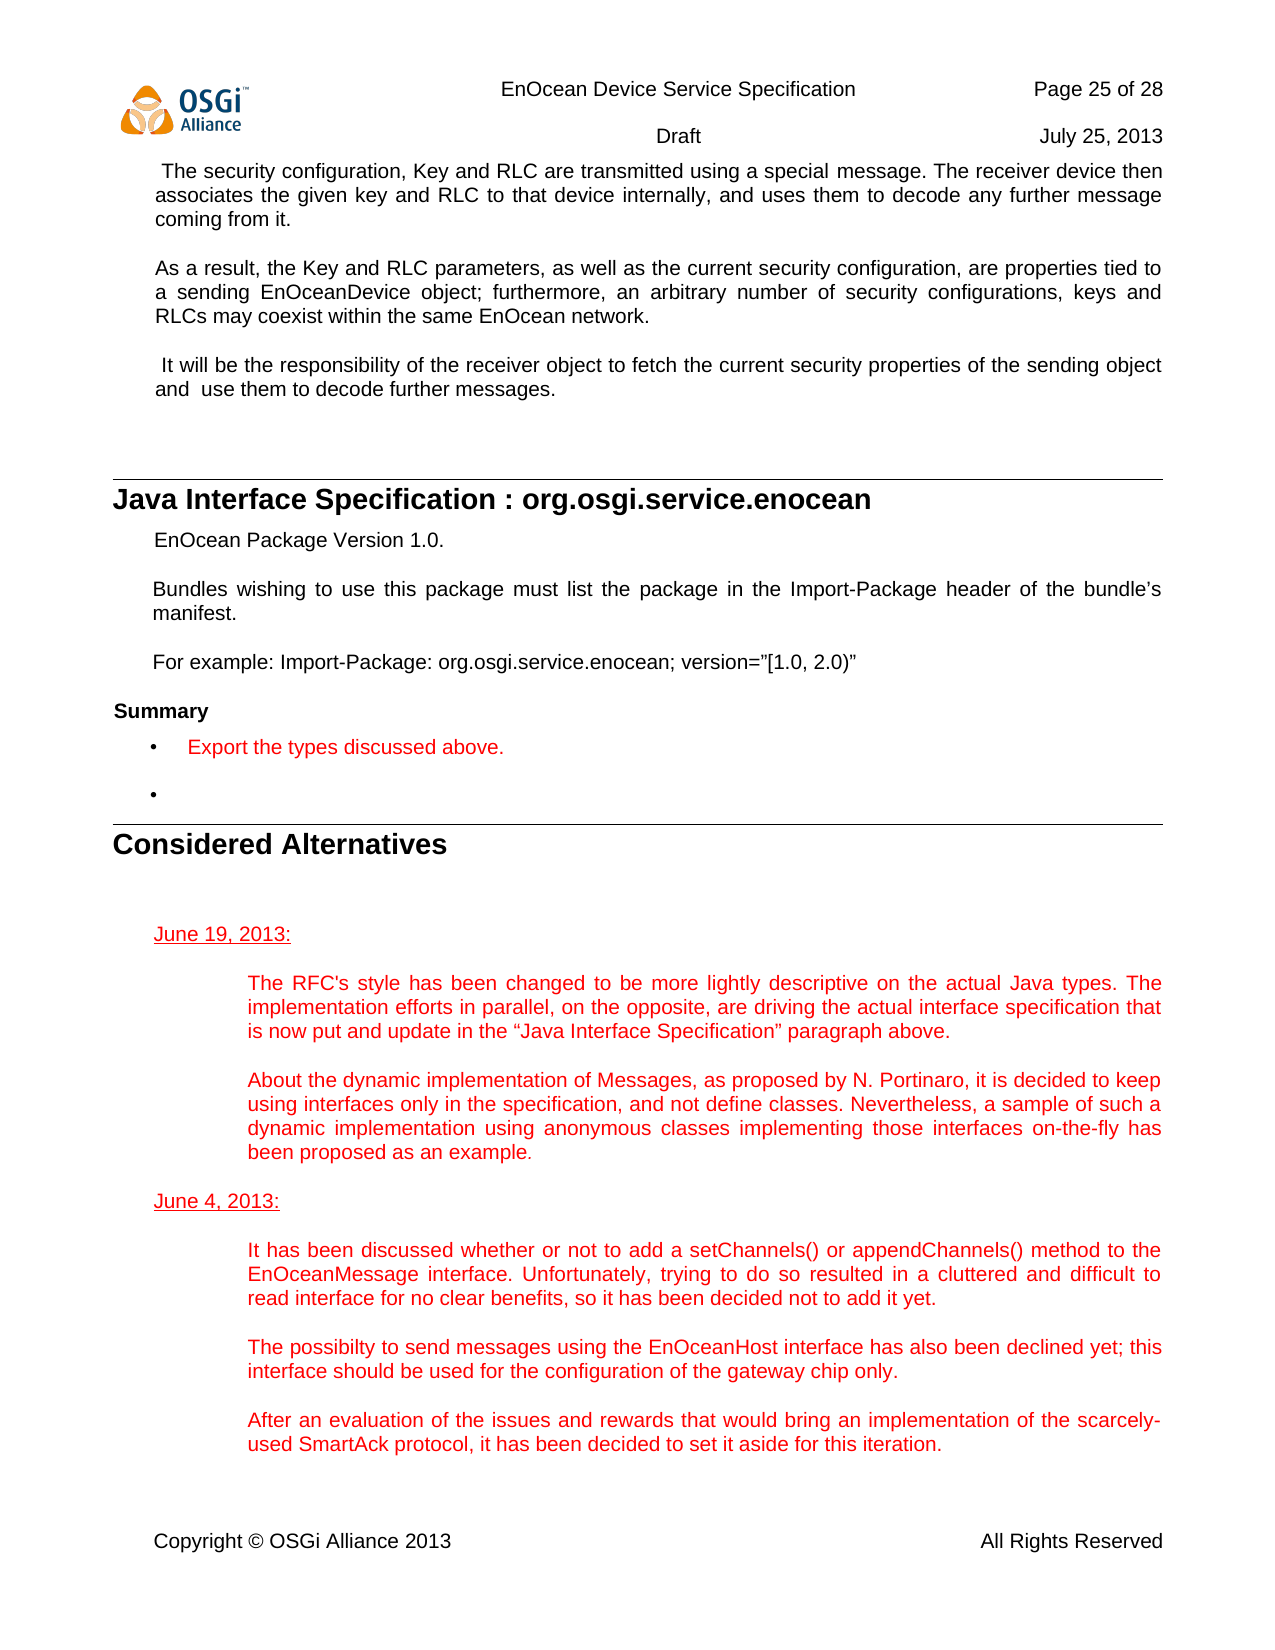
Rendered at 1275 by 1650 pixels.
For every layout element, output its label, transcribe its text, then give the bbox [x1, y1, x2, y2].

list Export the types discussed above. [150, 735, 1163, 759]
picture [113, 78, 257, 142]
text Summary [114, 699, 1163, 723]
subtitle Considered Alternatives [112, 825, 1163, 861]
text The possibilty to send messages using the EnOceanHost interface has also been declined yet; this interface should be used for the configuration of the gateway chip only. [247, 1334, 1163, 1382]
text For example: Import-Package: org.osgi.service.enocean; version=”[1.0, 2.0)” [152, 650, 1163, 674]
text After an evaluation of the issues and rewards that would bring an implementation of the scarcely-used SmartAck protocol, it has been decided to set it aside for this iteration. [247, 1407, 1163, 1455]
text It will be the responsibility of the receiver object to fetch the current security properties of the sending object and use them to decode further messages. [155, 353, 1163, 401]
text It has been discussed whether or not to add a setChannels() or appendChannels() method to the EnOceanMessage interface. Unfortunately, trying to do so resulted in a cluttered and difficult to read interface for no clear benefits, so it has been decided not to add it yet. [247, 1238, 1163, 1309]
text June 4, 2013: [153, 1189, 1163, 1213]
text Bundles wishing to use this package must list the package in the Import-Package header of the bundle’s manifest. [152, 577, 1163, 625]
text EnOcean Package Version 1.0. [154, 528, 1163, 552]
text About the dynamic implementation of Messages, as proposed by N. Portinaro, it is decided to keep using interfaces only in the specification, and not define classes. Nevertheless, a sample of such a dynamic implementation using anonymous classes implementing those interfaces on-the-fly has been proposed as an example. [247, 1068, 1163, 1164]
text The security configuration, Key and RLC are transmitted using a special message. The receiver device then associates the given key and RLC to that device internally, and uses them to decode any further message coming from it. [155, 159, 1163, 231]
subtitle Java Interface Specification : org.osgi.service.enocean [112, 480, 1163, 515]
text As a result, the Key and RLC parameters, as well as the current security configuration, are properties tied to a sending EnOceanDevice object; furthermore, an arbitrary number of security configurations, keys and RLCs may coexist within the same EnOcean network. [155, 256, 1163, 328]
text June 19, 2013: [153, 922, 1163, 946]
